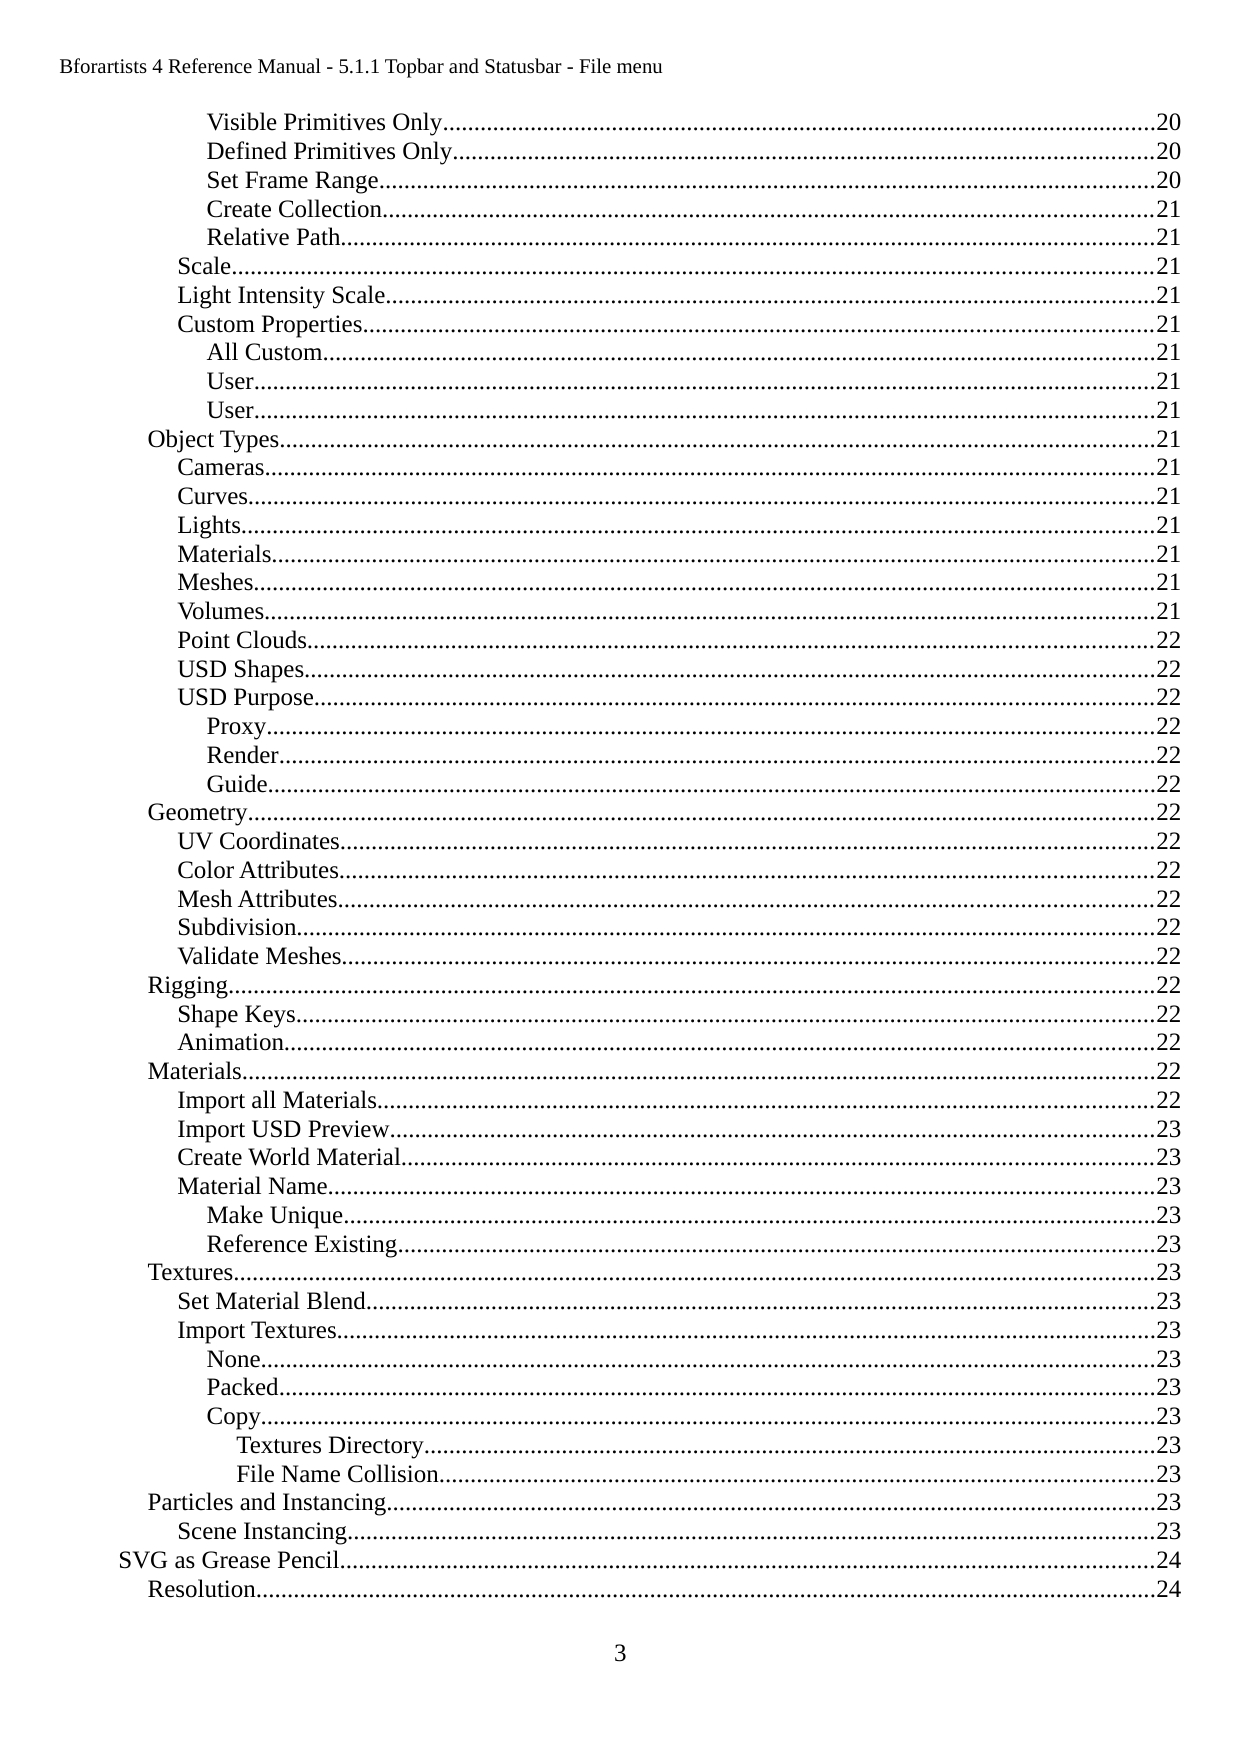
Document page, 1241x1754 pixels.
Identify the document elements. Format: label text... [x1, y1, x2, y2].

text File Name Collision 23 [236, 1459, 1181, 1487]
text Visible Primitives Only 20 [206, 107, 1181, 136]
text Render 22 [206, 740, 1181, 769]
text Materials 22 [147, 1056, 1181, 1085]
text Rigging 22 [147, 970, 1181, 999]
text Light Intensity Scale 21 [177, 280, 1181, 309]
text Object Types 21 [147, 424, 1181, 452]
text Mesh Attributes 22 [177, 884, 1181, 912]
text Defined Primitives Only 20 [206, 136, 1181, 165]
text None 23 [206, 1344, 1181, 1372]
text Lights 21 [177, 510, 1181, 539]
text Set Frame Range 20 [206, 165, 1181, 194]
text Color Attributes 22 [177, 855, 1181, 884]
text Resolution 24 [147, 1574, 1181, 1602]
text Cameras 21 [177, 452, 1181, 481]
text Animation 22 [177, 1027, 1181, 1056]
text Volumes 21 [177, 596, 1181, 625]
text SVG as Grease Pencil 24 [118, 1545, 1181, 1574]
text User 21 [206, 366, 1181, 395]
text Create World Material 23 [177, 1142, 1181, 1171]
text Reference Existing 23 [206, 1229, 1181, 1257]
text Create Collection 21 [206, 194, 1181, 222]
text Import all Materials 22 [177, 1085, 1181, 1114]
text Meshes 21 [177, 567, 1181, 596]
text Proxy 22 [206, 711, 1181, 740]
text Make Unique 23 [206, 1200, 1181, 1229]
text Guide 22 [206, 769, 1181, 797]
text Point Clouds 22 [177, 625, 1181, 654]
text Set Material Blend 23 [177, 1286, 1181, 1315]
text Import Textures 23 [177, 1315, 1181, 1344]
text Particles and Instancing 23 [147, 1487, 1181, 1516]
text Validate Meshes 22 [177, 941, 1181, 970]
text Subdivision 22 [177, 912, 1181, 941]
text Scale 21 [177, 251, 1181, 280]
text USD Shapes 22 [177, 654, 1181, 682]
text UV Coordinates 22 [177, 826, 1181, 855]
text Curves 21 [177, 481, 1181, 510]
text User 21 [206, 395, 1181, 424]
text Import USD Preview 23 [177, 1114, 1181, 1142]
text Scene Instancing 23 [177, 1516, 1181, 1545]
text Shape Keys 22 [177, 999, 1181, 1027]
text Material Name 23 [177, 1171, 1181, 1200]
text All Custom 21 [206, 337, 1181, 366]
text USD Purpose 22 [177, 682, 1181, 711]
text Materials 21 [177, 539, 1181, 567]
text Geometry 22 [147, 797, 1181, 826]
text Textures 23 [147, 1257, 1181, 1286]
text Custom Properties 21 [177, 309, 1181, 337]
text Textures Directory 23 [236, 1430, 1181, 1459]
text Copy 23 [206, 1401, 1181, 1430]
text Packed 23 [206, 1372, 1181, 1401]
text Relative Path 21 [206, 222, 1181, 251]
